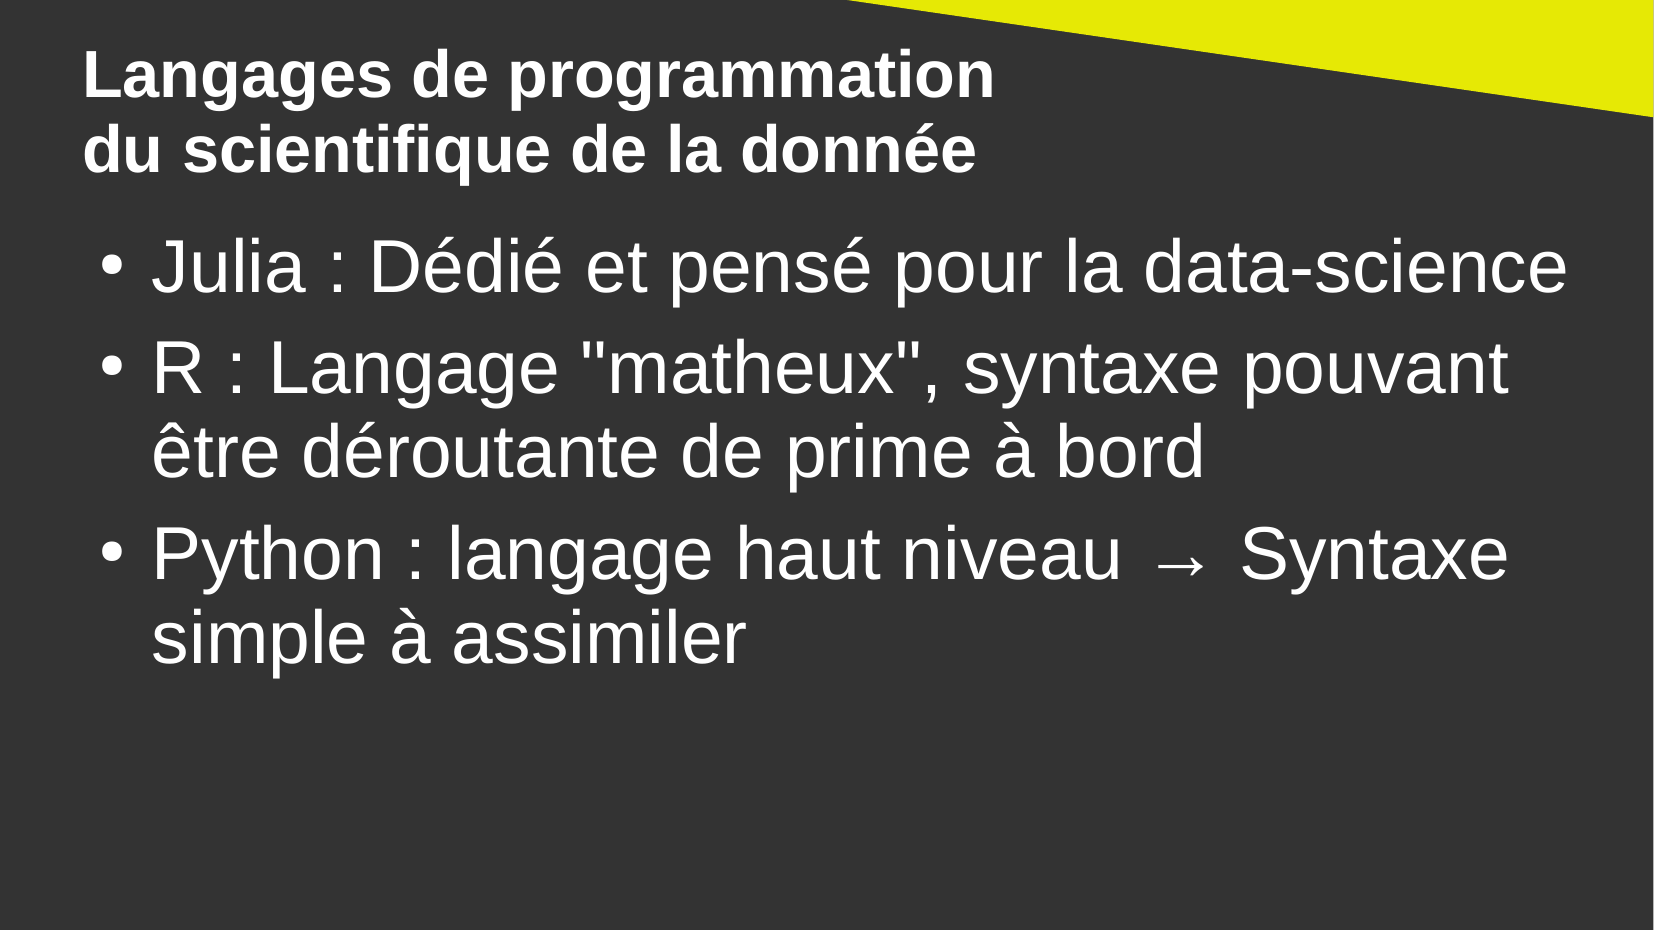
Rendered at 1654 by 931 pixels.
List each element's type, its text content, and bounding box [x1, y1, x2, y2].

text_box [847, 0, 1654, 118]
title Langages de programmation du scientifique de la donnée [82, 37, 1571, 187]
list Julia : Dédié et pensé pour la data-science R : Langage "matheux", syntaxe pouvant être déroutante de prime à bord Python : langage haut niveau → Syntaxe simple à assimiler [80, 224, 1620, 703]
